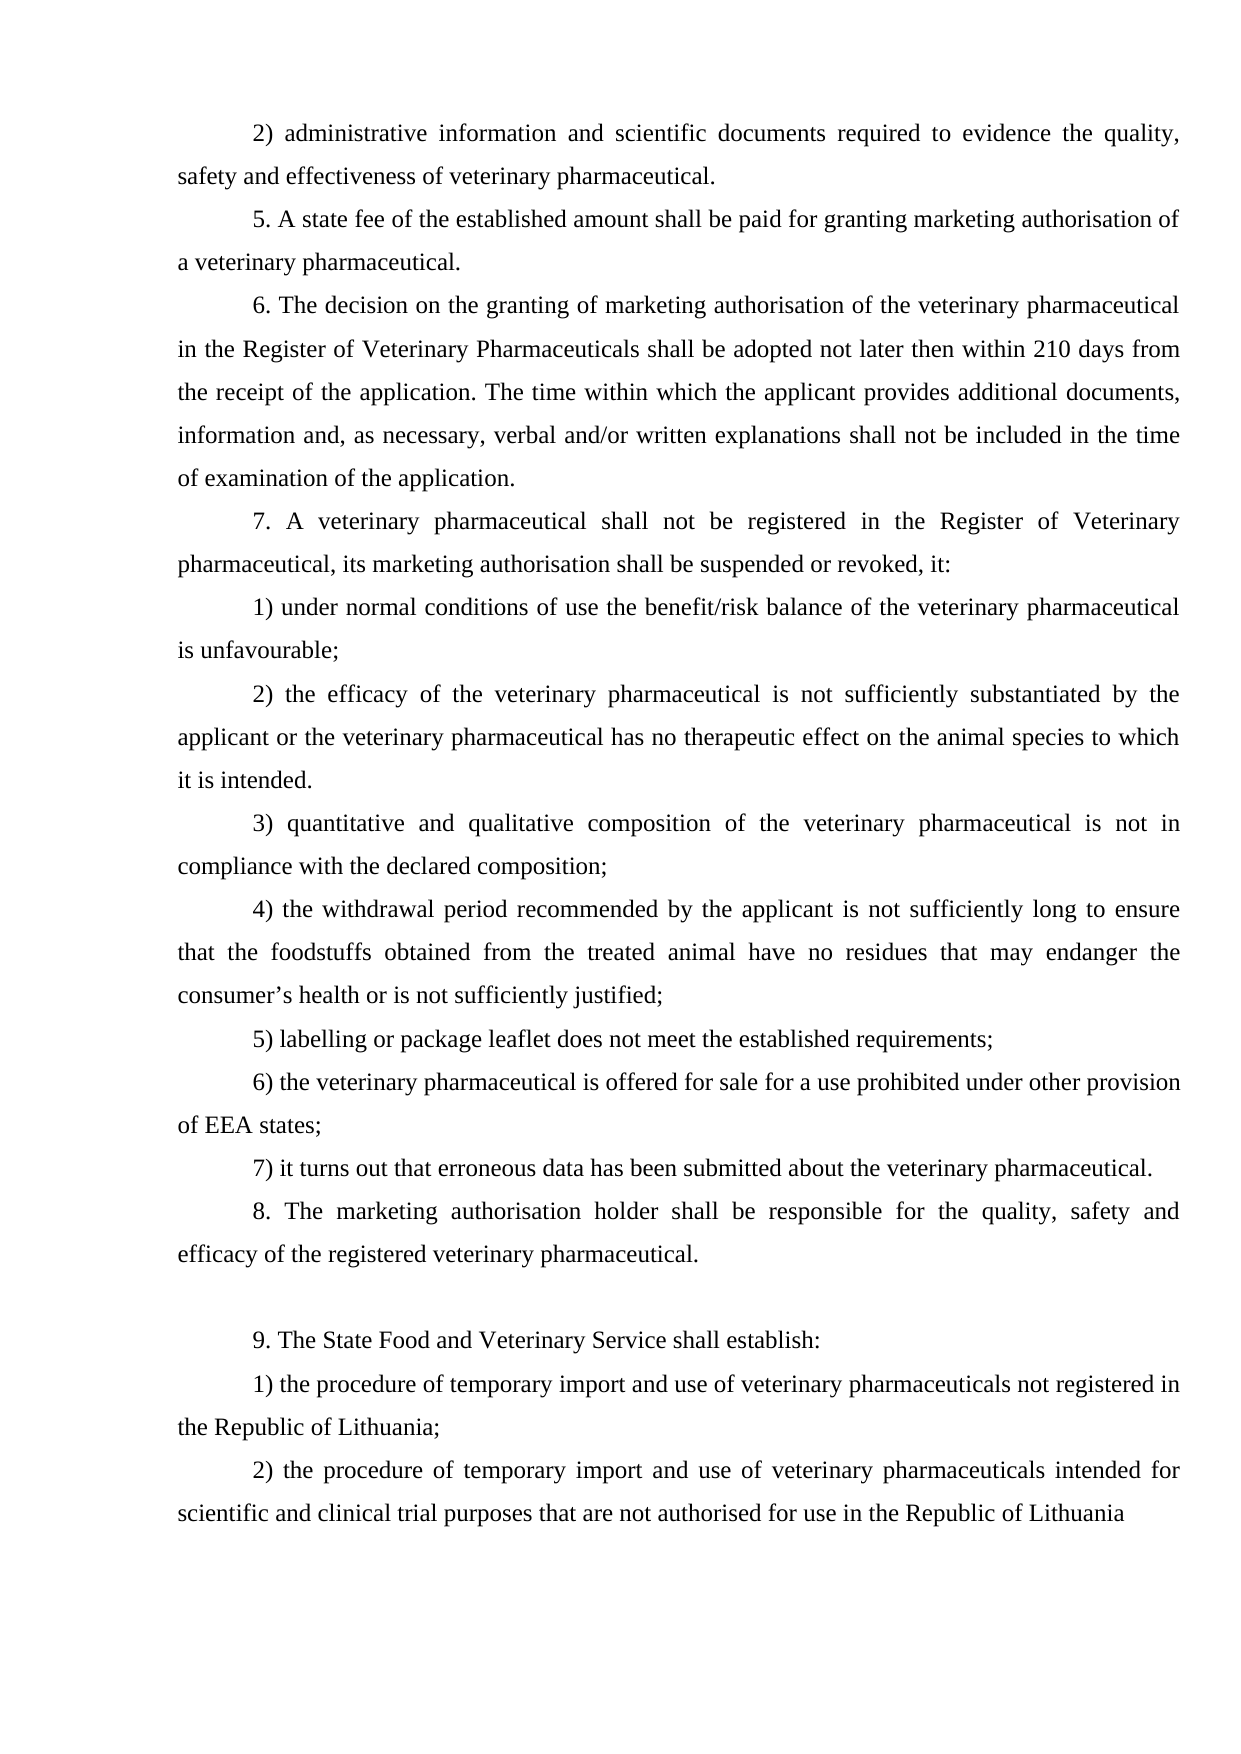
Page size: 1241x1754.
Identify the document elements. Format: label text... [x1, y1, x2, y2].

text 3) quantitative and qualitative composition of the veterinary pharmaceutical is not in compliance with the declared composition; [177, 808, 1181, 880]
text 2) the procedure of temporary import and use of veterinary pharmaceuticals intended for scientific and clinical trial purposes that are not authorised for use in the Republic of Lithuania [177, 1455, 1181, 1527]
text 4) the withdrawal period recommended by the applicant is not sufficiently long to ensure that the foodstuffs obtained from the treated animal have no residues that may endanger the consumer’s health or is not sufficiently justified; [177, 894, 1181, 1009]
text 1) under normal conditions of use the benefit/risk balance of the veterinary pharmaceutical is unfavourable; [177, 592, 1181, 664]
text 2) the efficacy of the veterinary pharmaceutical is not sufficiently substantiated by the applicant or the veterinary pharmaceutical has no therapeutic effect on the animal species to which it is intended. [177, 679, 1181, 794]
text 1) the procedure of temporary import and use of veterinary pharmaceuticals not registered in the Republic of Lithuania; [177, 1369, 1181, 1441]
text 5. A state fee of the established amount shall be paid for granting marketing authorisation of a veterinary pharmaceutical. [177, 204, 1181, 276]
text 9. The State Food and Veterinary Service shall establish: [177, 1326, 1181, 1354]
text 8. The marketing authorisation holder shall be responsible for the quality, safety and efficacy of the registered veterinary pharmaceutical. [177, 1196, 1181, 1268]
text 7. A veterinary pharmaceutical shall not be registered in the Register of Veterinary pharmaceutical, its marketing authorisation shall be suspended or revoked, it: [177, 506, 1181, 578]
text 2) administrative information and scientific documents required to evidence the quality, safety and effectiveness of veterinary pharmaceutical. [177, 118, 1181, 190]
text 6. The decision on the granting of marketing authorisation of the veterinary pharmaceutical in the Register of Veterinary Pharmaceuticals shall be adopted not later then within 210 days from the receipt of the application. The time within which the applicant provides additional documents, information and, as necessary, verbal and/or written explanations shall not be included in the time of examination of the application. [177, 291, 1181, 492]
text 6) the veterinary pharmaceutical is offered for sale for a use prohibited under other provision of EEA states; [177, 1067, 1181, 1139]
text 5) labelling or package leaflet does not meet the established requirements; [177, 1024, 1181, 1052]
text 7) it turns out that erroneous data has been submitted about the veterinary pharmaceutical. [177, 1153, 1181, 1182]
